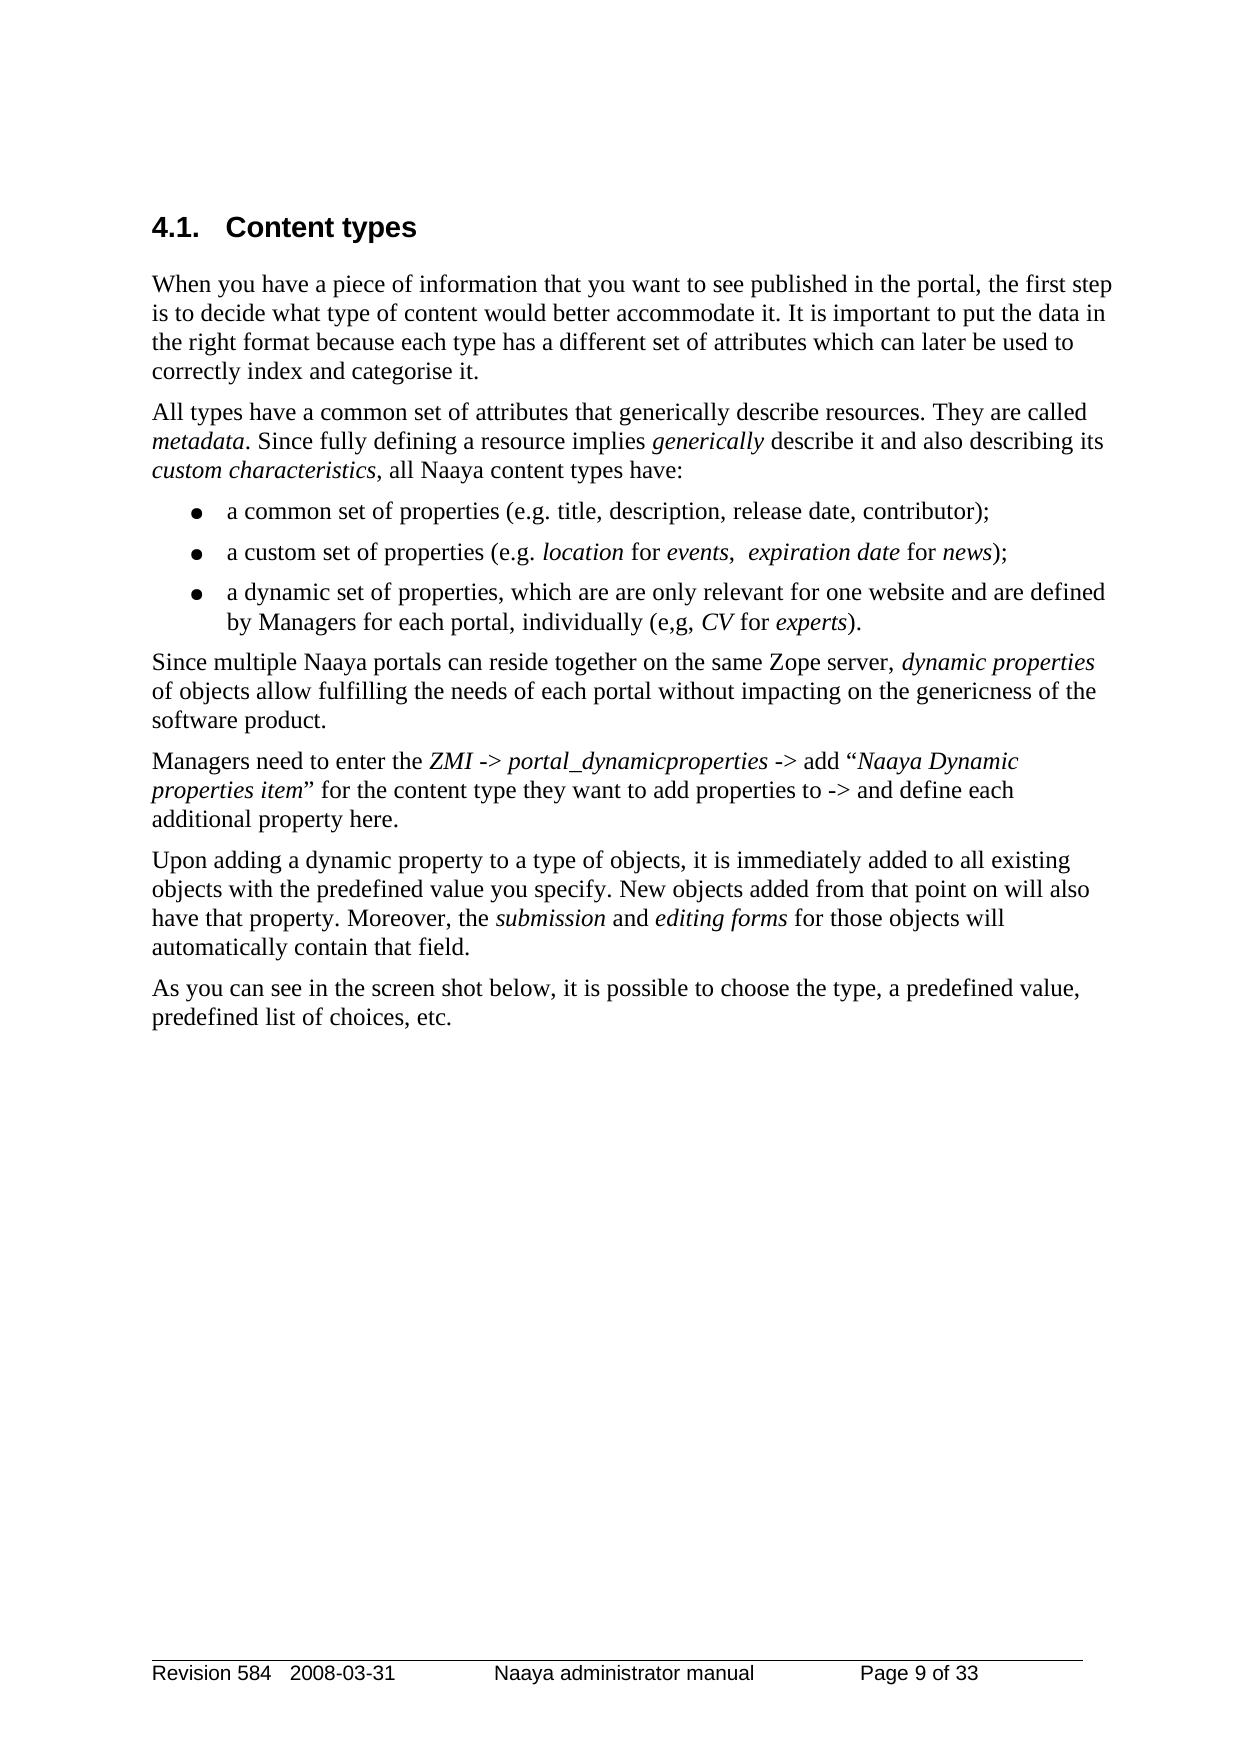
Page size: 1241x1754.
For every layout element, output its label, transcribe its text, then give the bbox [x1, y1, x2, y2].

text Since multiple Naaya portals can reside together on the same Zope server, dynamic properties of objects allow fulfilling the needs of each portal without impacting on the genericness of the software product. [152, 647, 1120, 734]
text As you can see in the screen shot below, it is possible to choose the type, a predefined value, predefined list of choices, etc. [152, 973, 1120, 1031]
text Upon adding a dynamic property to a type of objects, it is immediately added to all existing objects with the predefined value you specify. New objects added from that point on will also have that property. Moreover, the submission and editing forms for those objects will automatically contain that field. [152, 845, 1120, 961]
text When you have a piece of information that you want to see published in the portal, the first step is to decide what type of content would better accommodate it. It is important to put the data in the right format because each type has a different set of attributes which can later be used to correctly index and categorise it. [152, 269, 1120, 385]
text All types have a common set of attributes that generically describe resources. They are called metadata. Since fully defining a resource implies generically describe it and also describing its custom characteristics, all Naaya content types have: [152, 397, 1120, 484]
list a custom set of properties (e.g. location for events, expiration date for news); [189, 536, 1120, 566]
subtitle Content types [152, 210, 1120, 244]
list a common set of properties (e.g. title, description, release date, contributor); [189, 496, 1120, 525]
list a dynamic set of properties, which are are only relevant for one website and are defined by Managers for each portal, individually (e,g, CV for experts). [189, 577, 1120, 635]
text Managers need to enter the ZMI -> portal_dynamicproperties -> add “Naaya Dynamic properties item” for the content type they want to add properties to -> and define each additional property here. [152, 746, 1120, 833]
